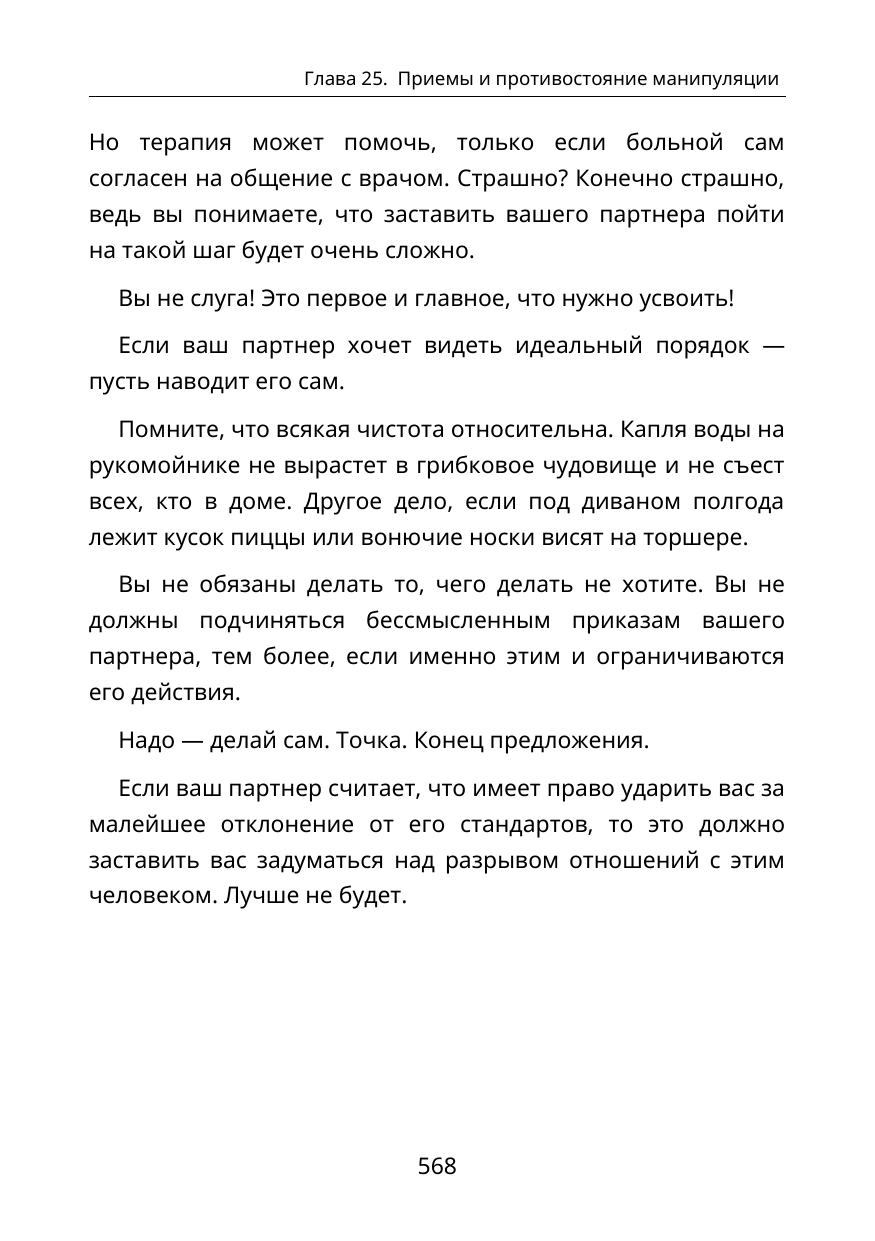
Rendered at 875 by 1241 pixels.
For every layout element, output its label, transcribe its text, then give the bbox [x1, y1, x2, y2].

text Вы не обязаны делать то, чего делать не хотите. Вы не должны подчиняться бессмысленным приказам вашего партнера, тем более, если именно этим и ограничиваются его действия. [88, 568, 786, 707]
text Но терапия может помочь, только если больной сам согласен на общение с врачом. Страшно? Конечно страшно, ведь вы понимаете, что заставить вашего партнера пойти на такой шаг будет очень сложно. [88, 126, 786, 265]
text Если ваш партнер хочет видеть идеальный порядок — пусть наводит его сам. [88, 329, 786, 396]
text Вы не слуга! Это первое и главное, что нужно усвоить! [88, 282, 786, 313]
text Помните, что всякая чистота относительна. Капля воды на рукомойнике не вырастет в грибковое чудовище и не съест всех, кто в доме. Другое дело, если под диваном полгода лежит кусок пиццы или вонючие носки висят на торшере. [88, 413, 786, 552]
text Если ваш партнер считает, что имеет право ударить вас за малейшее отклонение от его стандартов, то это должно заставить вас задуматься над разрывом отношений с этим человеком. Лучше не будет. [88, 772, 786, 911]
text Надо — делай сам. Точка. Конец предложения. [88, 724, 786, 755]
